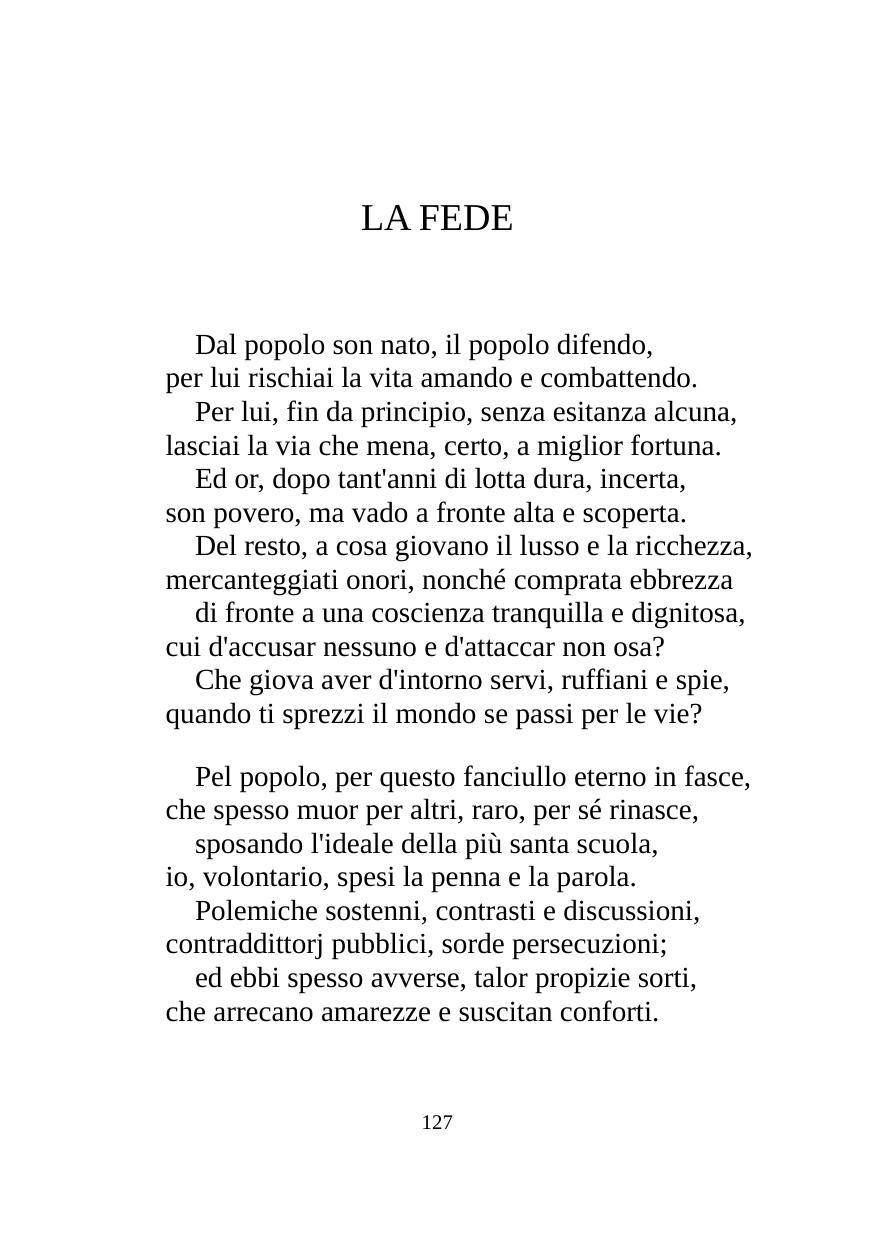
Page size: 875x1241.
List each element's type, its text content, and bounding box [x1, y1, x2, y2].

text di fronte a una coscienza tranquilla e dignitosa, cui d'accusar nessuno e d'attaccar non osa? [165, 595, 768, 662]
text Dal popolo son nato, il popolo difendo, per lui rischiai la vita amando e combattendo. [165, 327, 768, 394]
text Del resto, a cosa giovano il lusso e la ricchezza, mercanteggiati onori, nonché comprata ebbrezza [165, 528, 768, 595]
text Polemiche sostenni, contrasti e discussioni, contraddittorj pubblici, sorde persecuzioni; [165, 893, 768, 960]
text sposando l'ideale della più santa scuola, io, volontario, spesi la penna e la parola. [165, 826, 768, 893]
text Pel popolo, per questo fanciullo eterno in fasce, che spesso muor per altri, raro, per sé rinasce, [165, 759, 768, 826]
text Che giova aver d'intorno servi, ruffiani e spie, quando ti sprezzi il mondo se passi per le vie? [165, 662, 768, 729]
text ed ebbi spesso avverse, talor propizie sorti, che arrecano amarezze e suscitan conforti. [165, 960, 768, 1027]
subtitle LA FEDE [106, 195, 768, 238]
text Per lui, fin da principio, senza esitanza alcuna, lasciai la via che mena, certo, a miglior fortuna. [165, 394, 768, 461]
text Ed or, dopo tant'anni di lotta dura, incerta, son povero, ma vado a fronte alta e scoperta. [165, 461, 768, 528]
